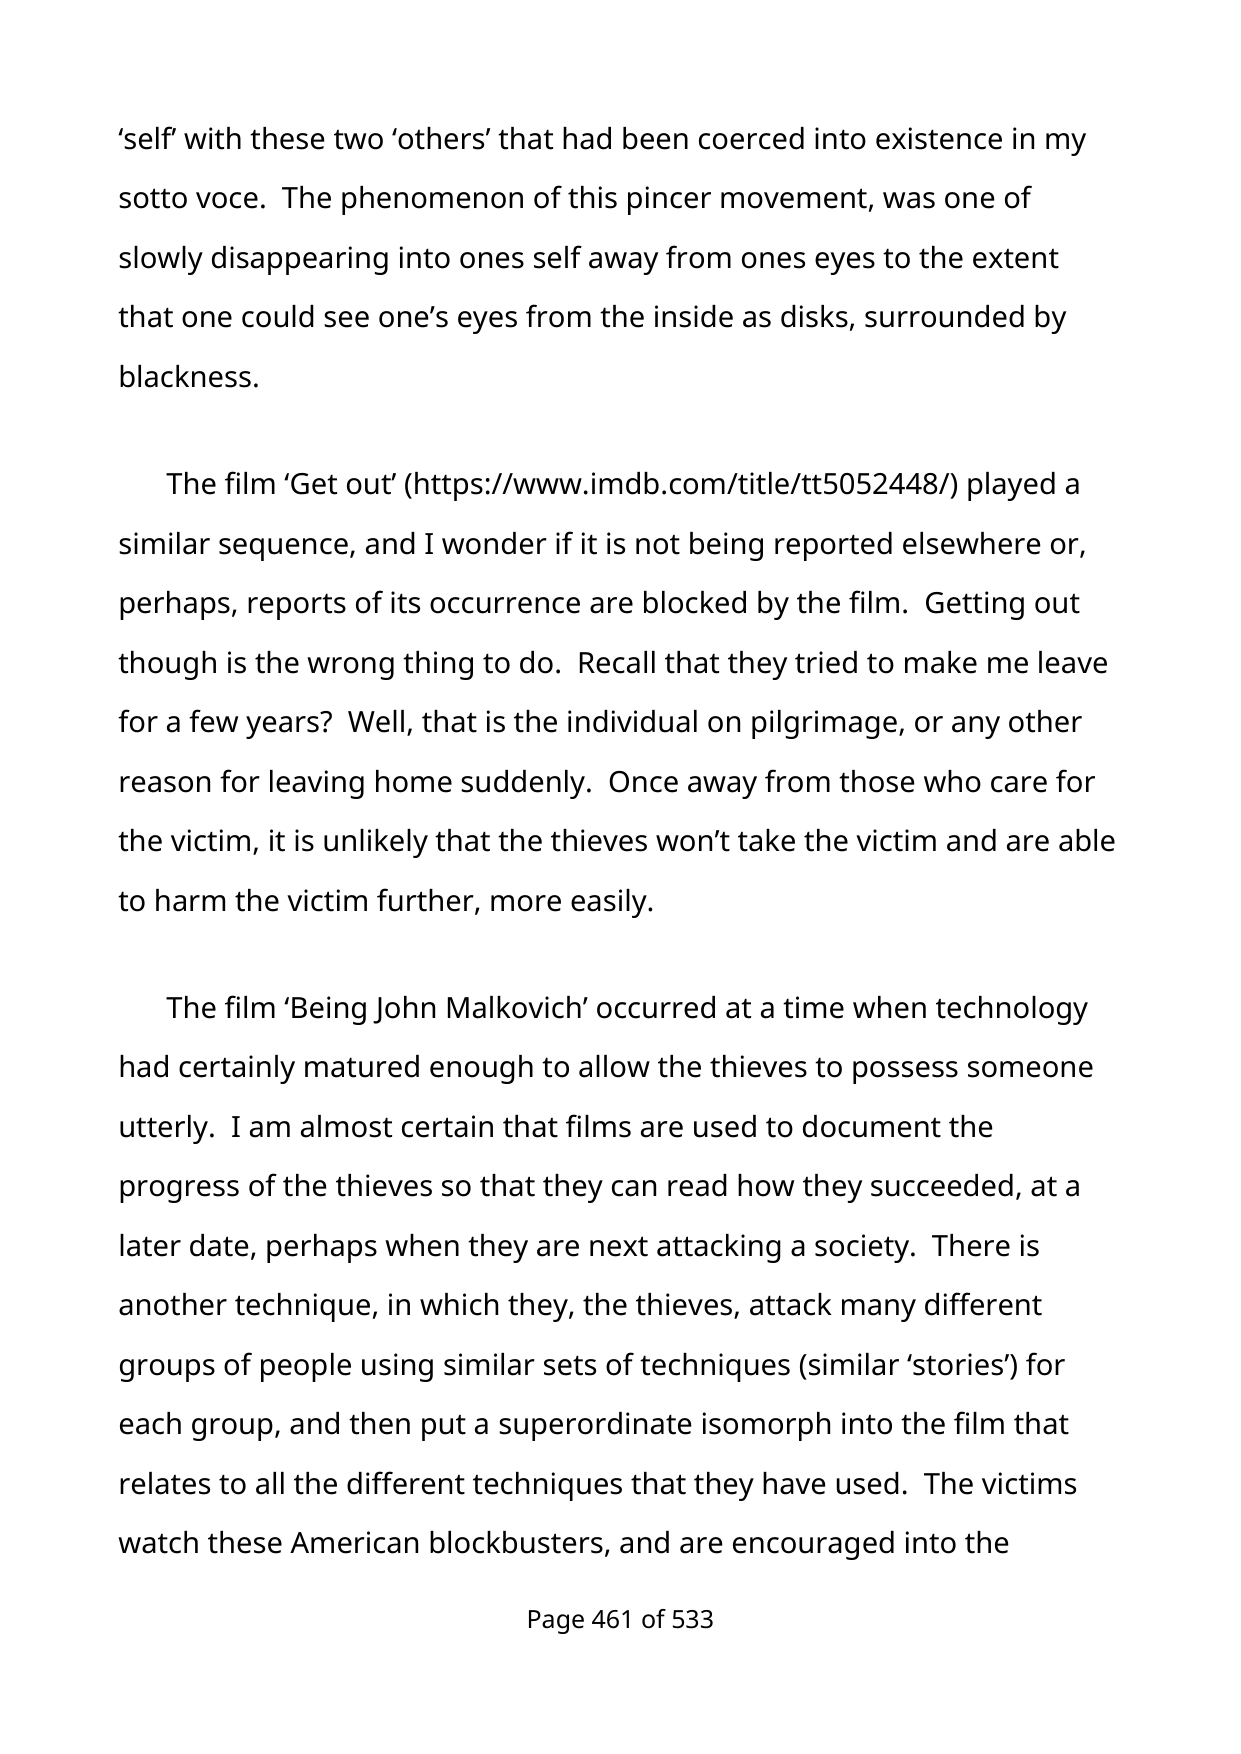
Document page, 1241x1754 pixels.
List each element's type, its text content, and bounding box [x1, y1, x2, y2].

text ‘self’ with these two ‘others’ that had been coerced into existence in my sotto voce. The phenomenon of this pincer movement, was one of slowly disappearing into ones self away from ones eyes to the extent that one could see one’s eyes from the inside as disks, surrounded by blackness. [118, 118, 1122, 396]
text The film ‘Get out’ (https://www.imdb.com/title/tt5052448/) played a similar sequence, and I wonder if it is not being reported elsewhere or, perhaps, reports of its occurrence are blocked by the film. Getting out though is the wrong thing to do. Recall that they tried to make me leave for a few years? Well, that is the individual on pilgrimage, or any other reason for leaving home suddenly. Once away from those who care for the victim, it is unlikely that the thieves won’t take the victim and are able to harm the victim further, more easily. [118, 463, 1122, 919]
text The film ‘Being John Malkovich’ occurred at a time when technology had certainly matured enough to allow the thieves to possess someone utterly. I am almost certain that films are used to document the progress of the thieves so that they can read how they succeeded, at a later date, perhaps when they are next attacking a society. There is another technique, in which they, the thieves, attack many different groups of people using similar sets of techniques (similar ‘stories’) for each group, and then put a superordinate isomorph into the film that relates to all the different techniques that they have used. The victims watch these American blockbusters, and are encouraged into the [118, 987, 1122, 1562]
